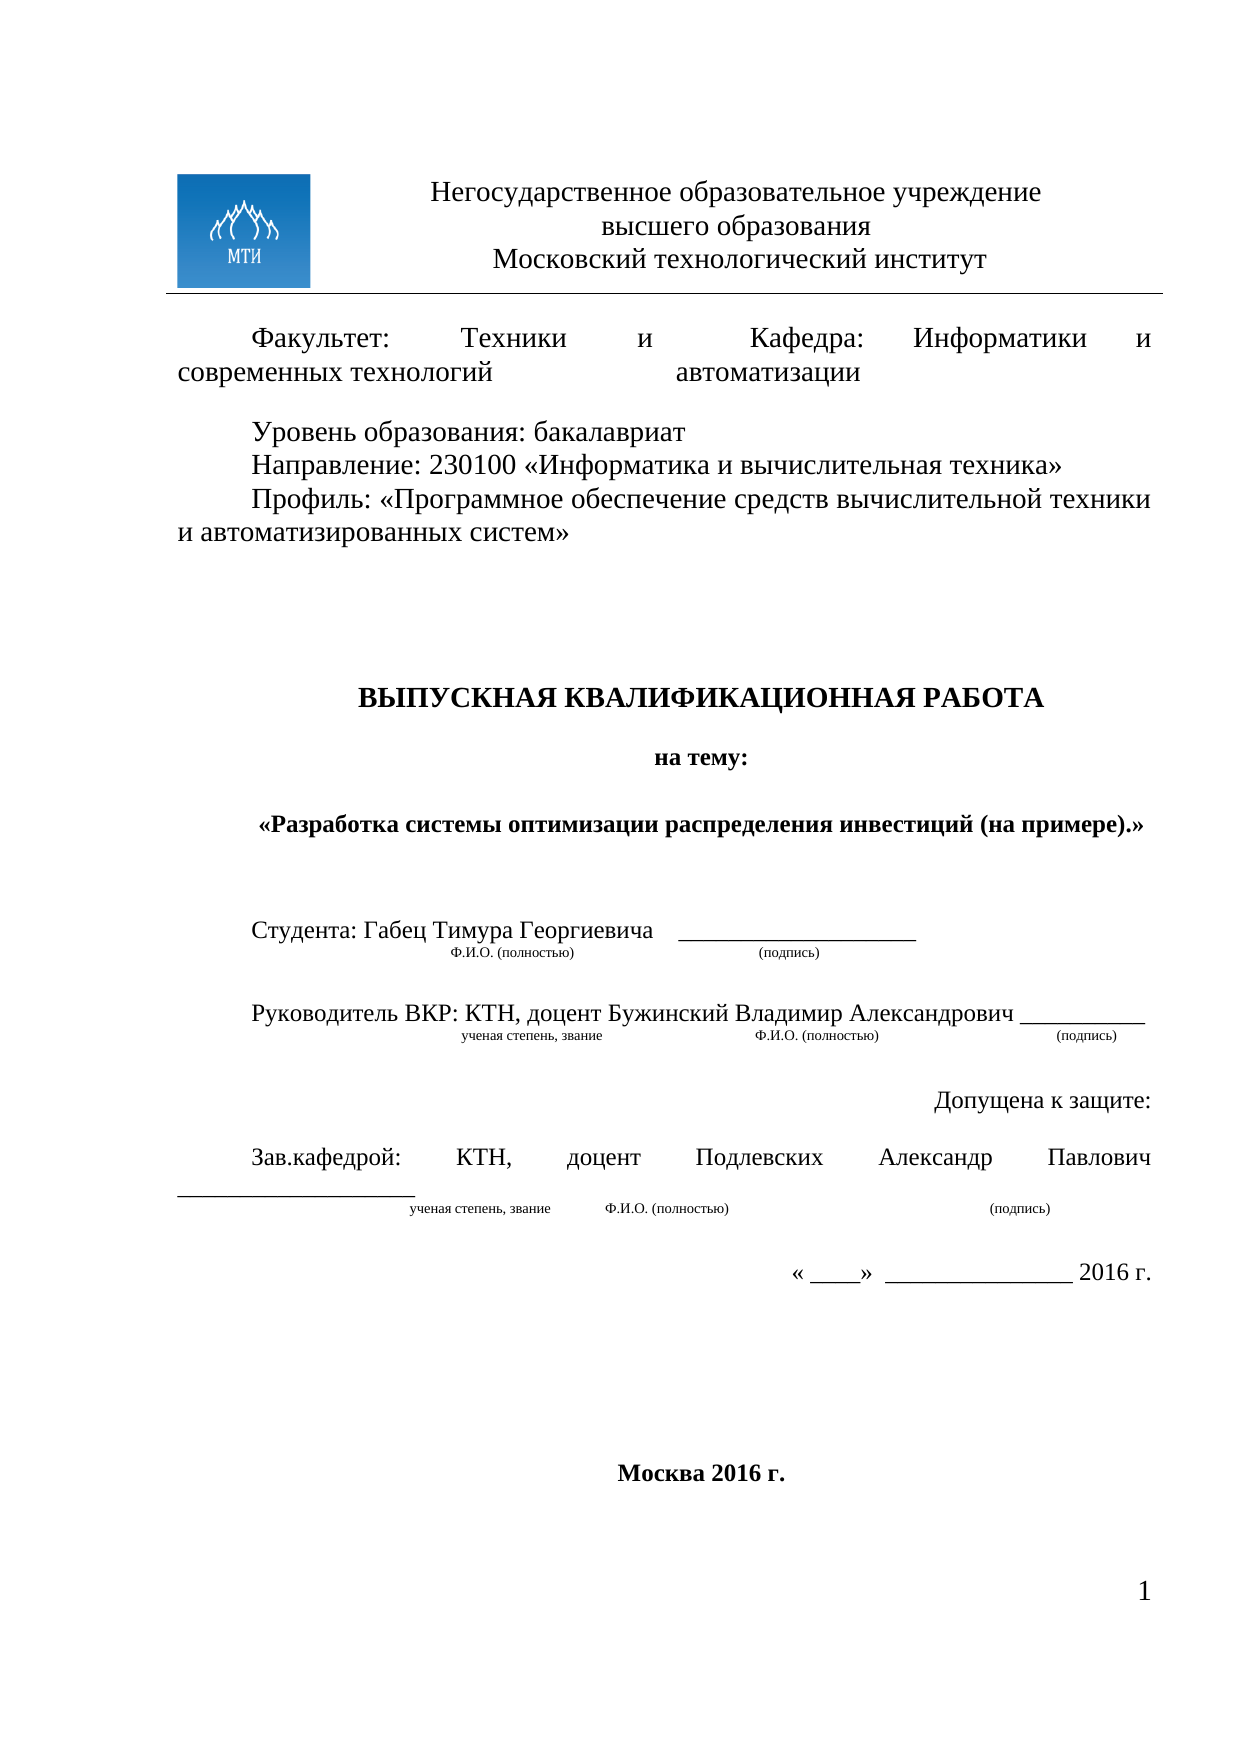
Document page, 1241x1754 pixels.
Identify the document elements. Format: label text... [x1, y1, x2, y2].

picture [177, 174, 311, 288]
text Студента: Габец Тимура Георгиевича ___________________ [177, 915, 1152, 943]
text Москва 2016 г. [177, 1458, 1152, 1487]
text Зав.кафедрой: КТН, доцент Подлевских Александр Павлович ___________________ [177, 1142, 1152, 1200]
text Направление: 230100 «Информатика и вычислительная техника» [177, 447, 1152, 481]
text Руководитель ВКР: КТН, доцент Бужинский Владимир Александрович __________ [177, 998, 1152, 1027]
text Профиль: «Программное обеспечение средств вычислительной техники и автоматизированных систем» [177, 481, 1152, 548]
text «Разработка системы оптимизации распределения инвестиций (на примере).» [177, 809, 1152, 838]
text Уровень образования: бакалавриат [177, 414, 1152, 447]
table_header Негосударственное образовательное учреждение высшего образования Московский технологический институт [325, 174, 1163, 293]
text Ф.И.О. (полностью) (подпись) [177, 943, 1152, 972]
text ВЫПУСКНАЯ КВАЛИФИКАЦИОННАЯ РАБОТА [177, 680, 1152, 713]
text ученая степень, звание Ф.И.О. (полностью) (подпись) [325, 1200, 1152, 1228]
text Допущена к защите: [177, 1085, 1152, 1113]
table_header [166, 174, 325, 293]
text ученая степень, звание Ф.И.О. (полностью) (подпись) [177, 1027, 1152, 1056]
text « ____» _______________ 2016 г. [177, 1257, 1152, 1286]
table_header Факультет: Техники и современных технологий [166, 321, 664, 388]
text на тему: [177, 742, 1152, 771]
table_header Кафедра: Информатики и автоматизации [664, 321, 1163, 388]
